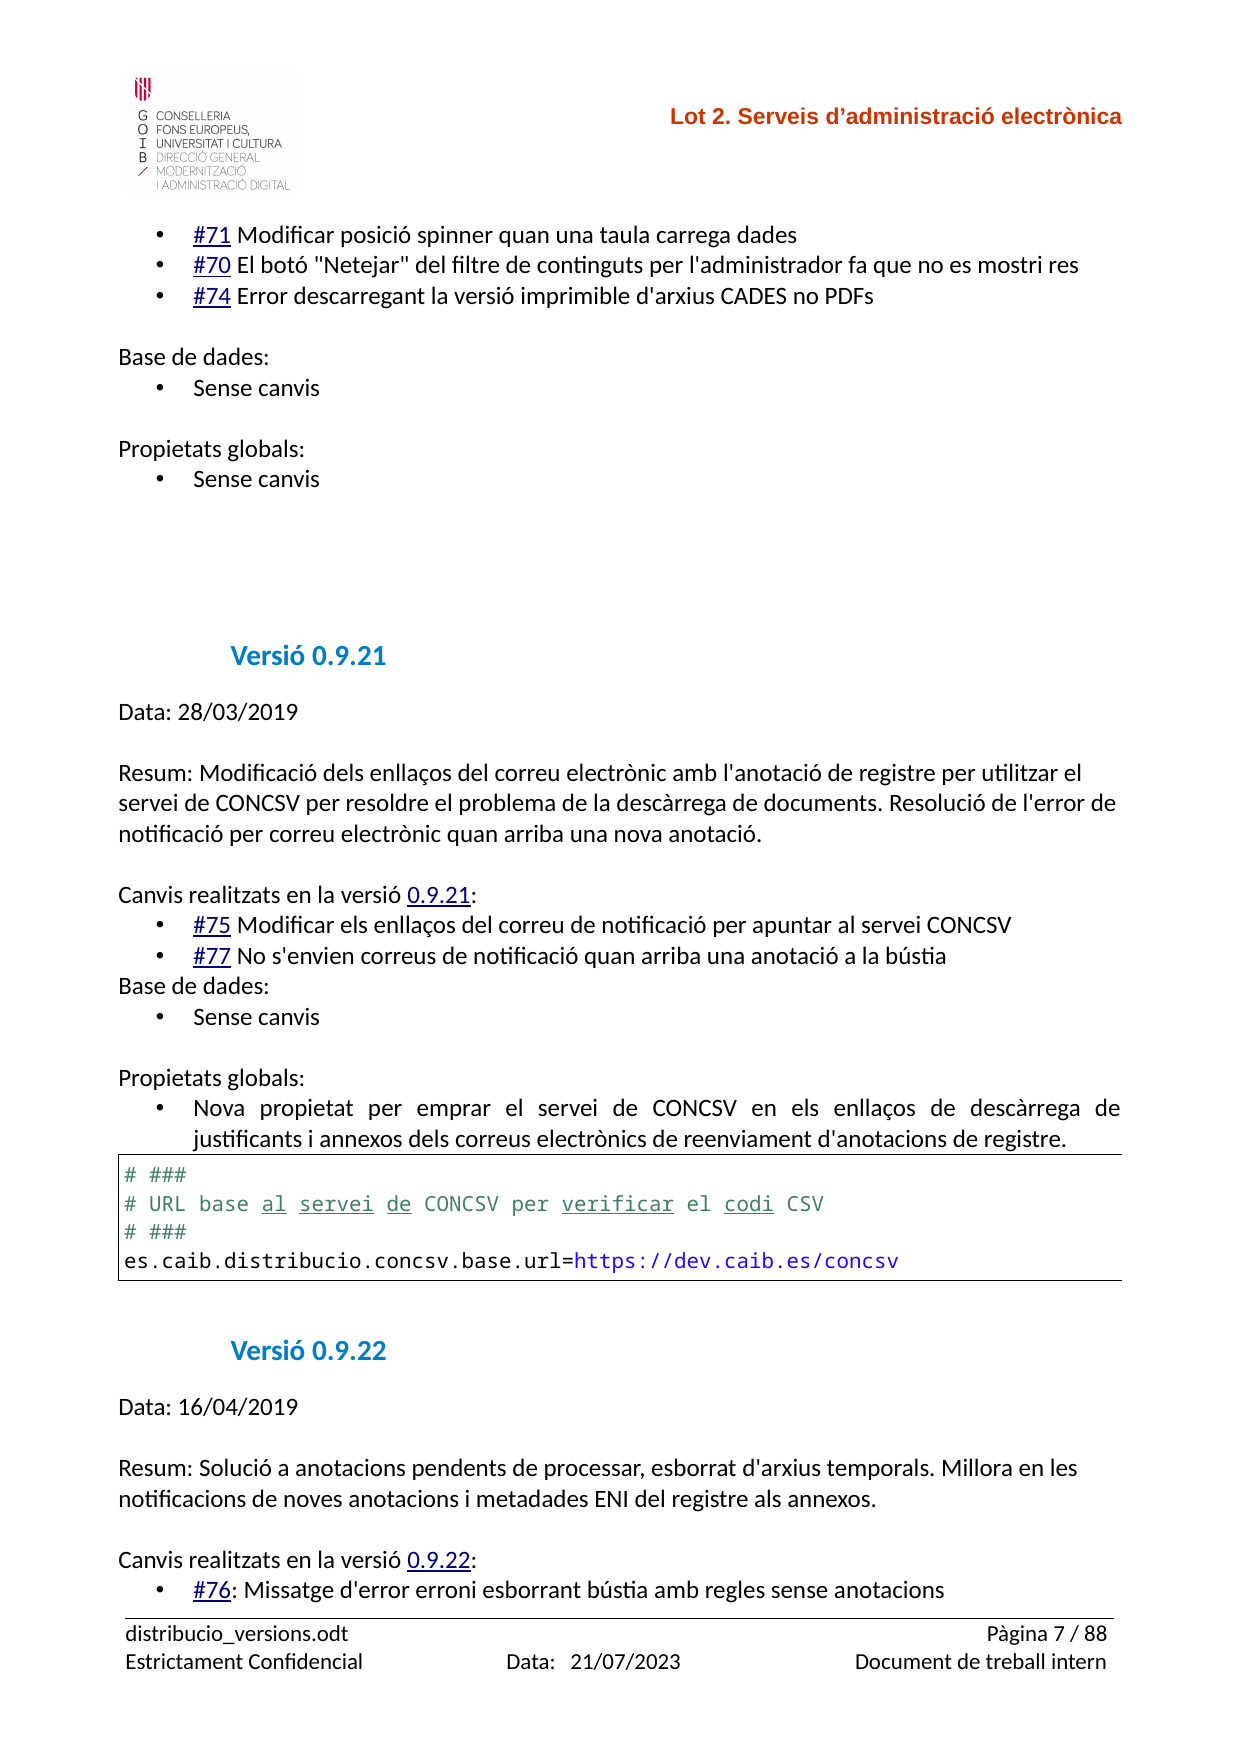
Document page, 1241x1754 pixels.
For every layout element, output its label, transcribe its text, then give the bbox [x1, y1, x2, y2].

text Resum: Modificació dels enllaços del correu electrònic amb l'anotació de registre per utilitzar el servei de CONCSV per resoldre el problema de la descàrrega de documents. Resolució de l'error de notificació per correu electrònic quan arriba una nova anotació. [118, 757, 1122, 848]
text Canvis realitzats en la versió 0.9.22: [118, 1544, 1122, 1574]
list Sense canvis [156, 1001, 1122, 1032]
list #77 No s'envien correus de notificació quan arriba una anotació a la bústia [156, 940, 1122, 971]
list Sense canvis [156, 463, 1122, 494]
list #71 Modificar posició spinner quan una taula carrega dades [156, 219, 1122, 250]
text Base de dades: [118, 971, 1122, 1001]
text Propietats globals: [118, 433, 1122, 463]
text Data: 28/03/2019 [118, 696, 1122, 726]
text Propietats globals: [118, 1062, 1122, 1093]
table_header # ### # URL base al servei de CONCSV per verificar el codi CSV # ### es.caib.distribucio.concsv.base.url=https://dev.caib.es/concsv [119, 1155, 1122, 1280]
text Canvis realitzats en la versió 0.9.21: [118, 879, 1122, 909]
text Base de dades: [118, 341, 1122, 372]
subtitle Versió 0.9.22 [153, 1332, 1122, 1368]
list #74 Error descarregant la versió imprimible d'arxius CADES no PDFs [156, 280, 1122, 311]
list #70 El botó "Netejar" del filtre de continguts per l'administrador fa que no es mostri res [156, 250, 1122, 280]
text Resum: Solució a anotacions pendents de processar, esborrat d'arxius temporals. Millora en les notificacions de noves anotacions i metadades ENI del registre als annexos. [118, 1452, 1122, 1513]
text Data: 16/04/2019 [118, 1391, 1122, 1422]
list #76: Missatge d'error erroni esborrant bústia amb regles sense anotacions [156, 1574, 1122, 1605]
list Nova propietat per emprar el servei de CONCSV en els enllaços de descàrrega de justificants i annexos dels correus electrònics de reenviament d'anotacions de registre. [156, 1093, 1122, 1154]
picture [126, 70, 299, 197]
list Sense canvis [156, 372, 1122, 402]
subtitle Versió 0.9.21 [153, 637, 1122, 672]
list #75 Modificar els enllaços del correu de notificació per apuntar al servei CONCSV [156, 909, 1122, 940]
